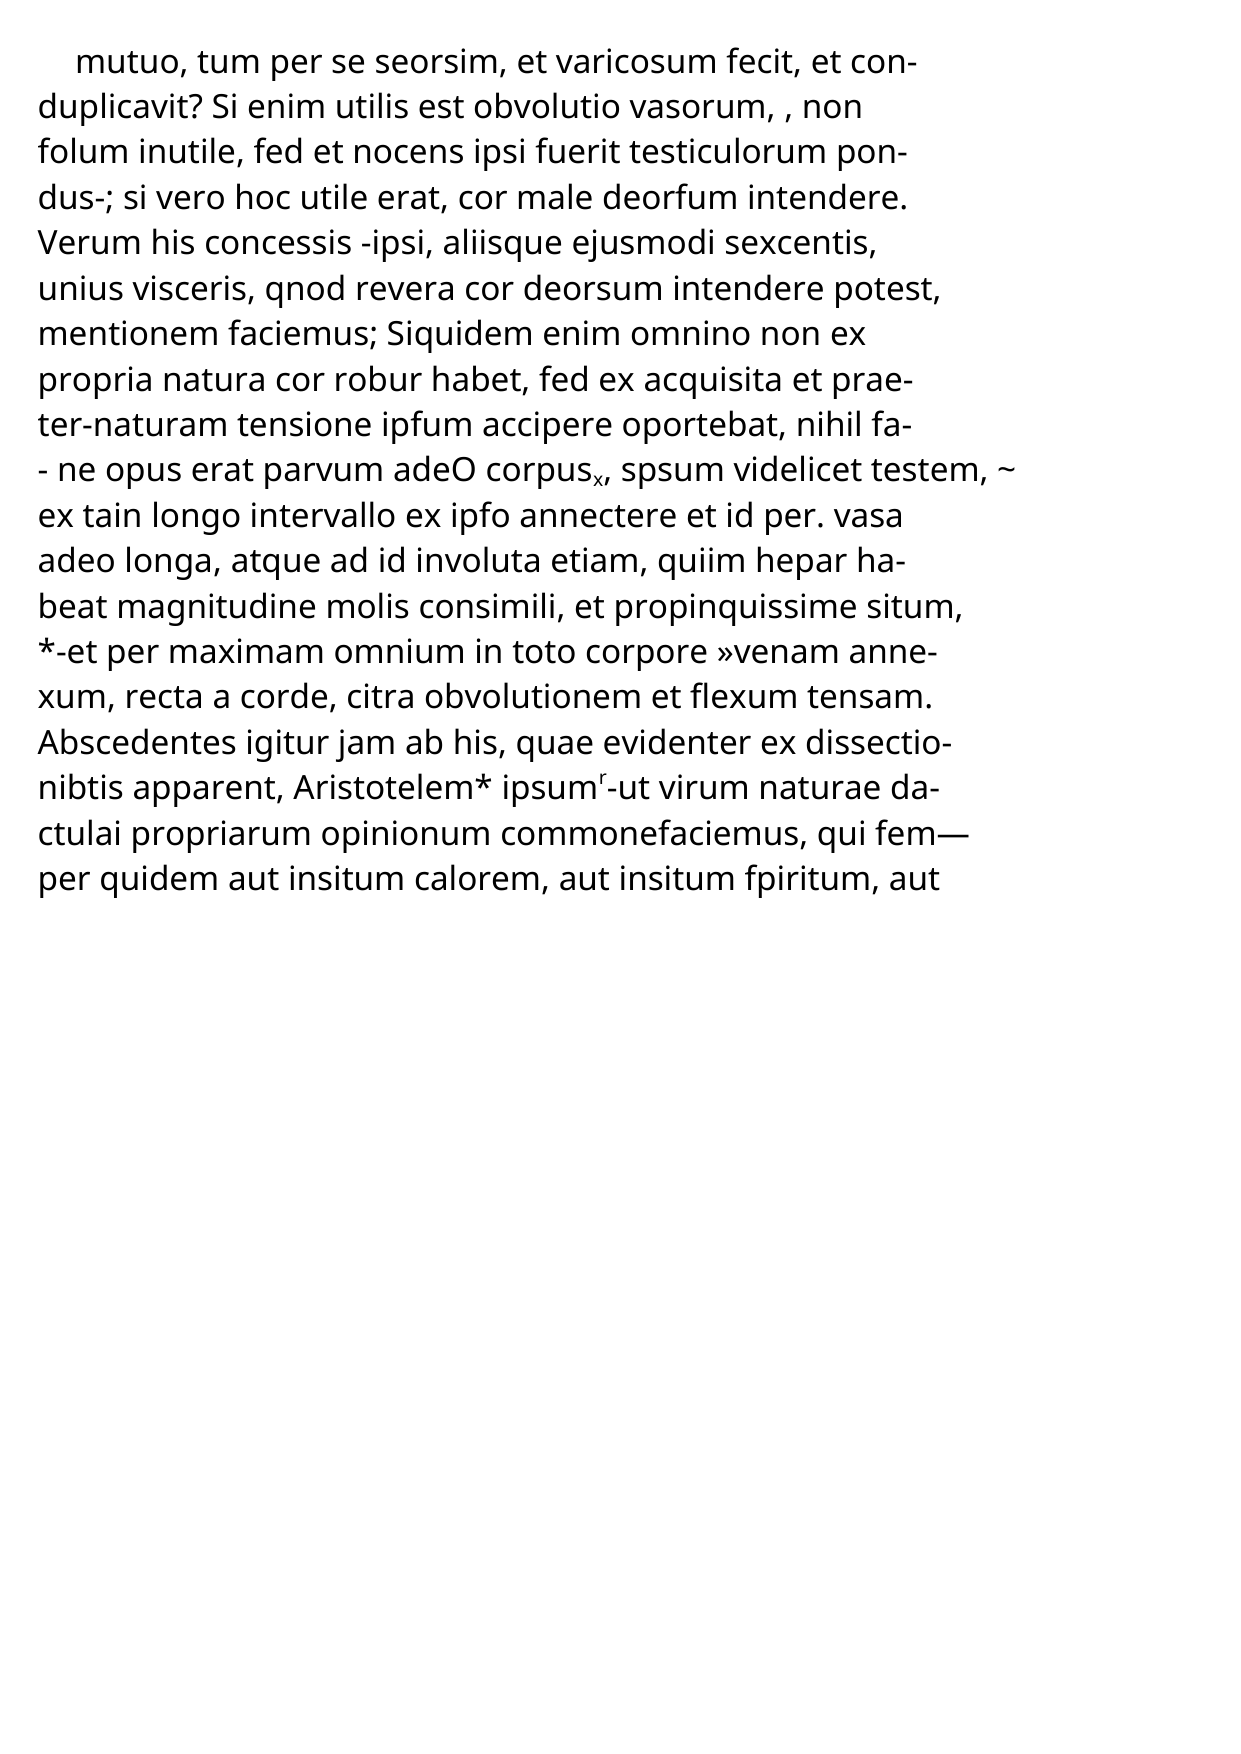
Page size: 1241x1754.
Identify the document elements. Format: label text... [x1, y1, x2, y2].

text mutuo, tum per se seorsim, et varicosum fecit, et con- duplicavit? Si enim utilis est obvolutio vasorum, , non folum inutile, fed et nocens ipsi fuerit testiculorum pon- dus-; si vero hoc utile erat, cor male deorfum intendere. Verum his concessis -ipsi, aliisque ejusmodi sexcentis, unius visceris, qnod revera cor deorsum intendere potest, mentionem faciemus; Siquidem enim omnino non ex propria natura cor robur habet, fed ex acquisita et prae- ter-naturam tensione ipfum accipere oportebat, nihil fa- [37, 37, 1203, 446]
text - ne opus erat parvum adeO corpusx, spsum videlicet testem, ~ ex tain longo intervallo ex ipfo annectere et id per. vasa adeo longa, atque ad id involuta etiam, quiim hepar ha- beat magnitudine molis consimili, et propinquissime situm, *-et per maximam omnium in toto corpore »venam anne- xum, recta a corde, citra obvolutionem et flexum tensam. Abscedentes igitur jam ab his, quae evidenter ex dissectio- nibtis apparent, Aristotelem* ipsumr-ut virum naturae da- ctulai propriarum opinionum commonefaciemus, qui fem— per quidem aut insitum calorem, aut insitum fpiritum, aut [37, 446, 1203, 900]
